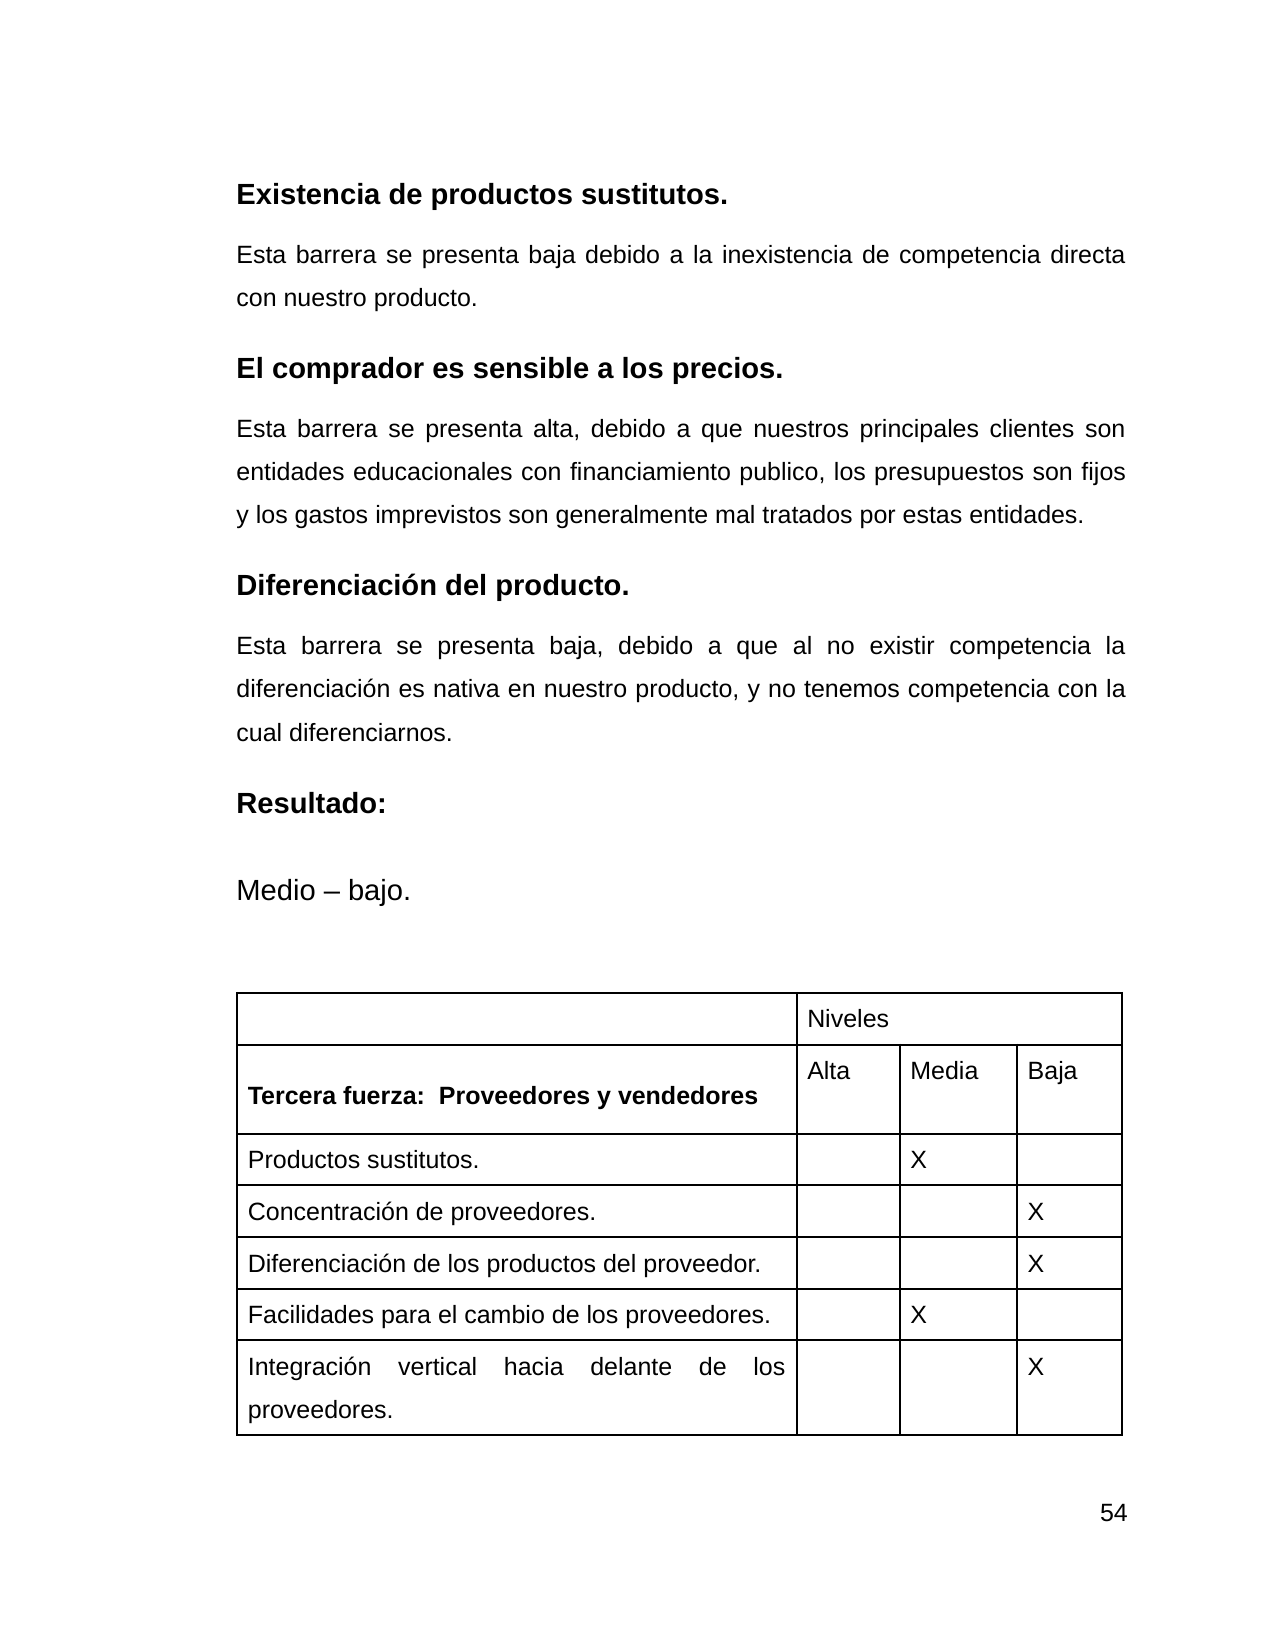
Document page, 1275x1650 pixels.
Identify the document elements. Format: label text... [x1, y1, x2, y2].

table_cell X [1018, 1341, 1121, 1434]
table_cell [1018, 1290, 1121, 1339]
subtitle Diferenciación del producto. [236, 568, 1127, 602]
subtitle Resultado: [236, 786, 1127, 819]
table_header Niveles [798, 994, 1121, 1043]
table_cell X [1018, 1186, 1121, 1236]
table_cell X [901, 1135, 1016, 1184]
table_cell Facilidades para el cambio de los proveedores. [238, 1290, 796, 1339]
table_cell Integración vertical hacia delante de los proveedores. [238, 1341, 796, 1434]
table_cell Baja [1018, 1046, 1121, 1133]
table_cell [798, 1341, 899, 1434]
subtitle Existencia de productos sustitutos. [236, 177, 1127, 211]
table_cell [901, 1238, 1016, 1288]
text Esta barrera se presenta alta, debido a que nuestros principales clientes son entidades educacionales con financiamiento publico, los presupuestos son fijos y los gastos imprevistos son generalmente mal tratados por estas entidades. [236, 414, 1127, 529]
text Esta barrera se presenta baja debido a la inexistencia de competencia directa con nuestro producto. [236, 240, 1127, 312]
table_cell [798, 1290, 899, 1339]
table_cell [901, 1186, 1016, 1236]
table_cell [798, 1238, 899, 1288]
table_cell [1018, 1135, 1121, 1184]
table_cell Media [901, 1046, 1016, 1133]
table_header [238, 994, 796, 1043]
subtitle Medio – bajo. [236, 873, 1127, 907]
table_cell Concentración de proveedores. [238, 1186, 796, 1236]
table_cell Diferenciación de los productos del proveedor. [238, 1238, 796, 1288]
table_cell Alta [798, 1046, 899, 1133]
subtitle El comprador es sensible a los precios. [236, 351, 1127, 385]
table_cell [901, 1341, 1016, 1434]
table_cell Tercera fuerza: Proveedores y vendedores [238, 1046, 796, 1133]
table_cell Productos sustitutos. [238, 1135, 796, 1184]
table_cell [798, 1135, 899, 1184]
table_cell X [901, 1290, 1016, 1339]
table_cell [798, 1186, 899, 1236]
table_cell X [1018, 1238, 1121, 1288]
text Esta barrera se presenta baja, debido a que al no existir competencia la diferenciación es nativa en nuestro producto, y no tenemos competencia con la cual diferenciarnos. [236, 631, 1127, 746]
